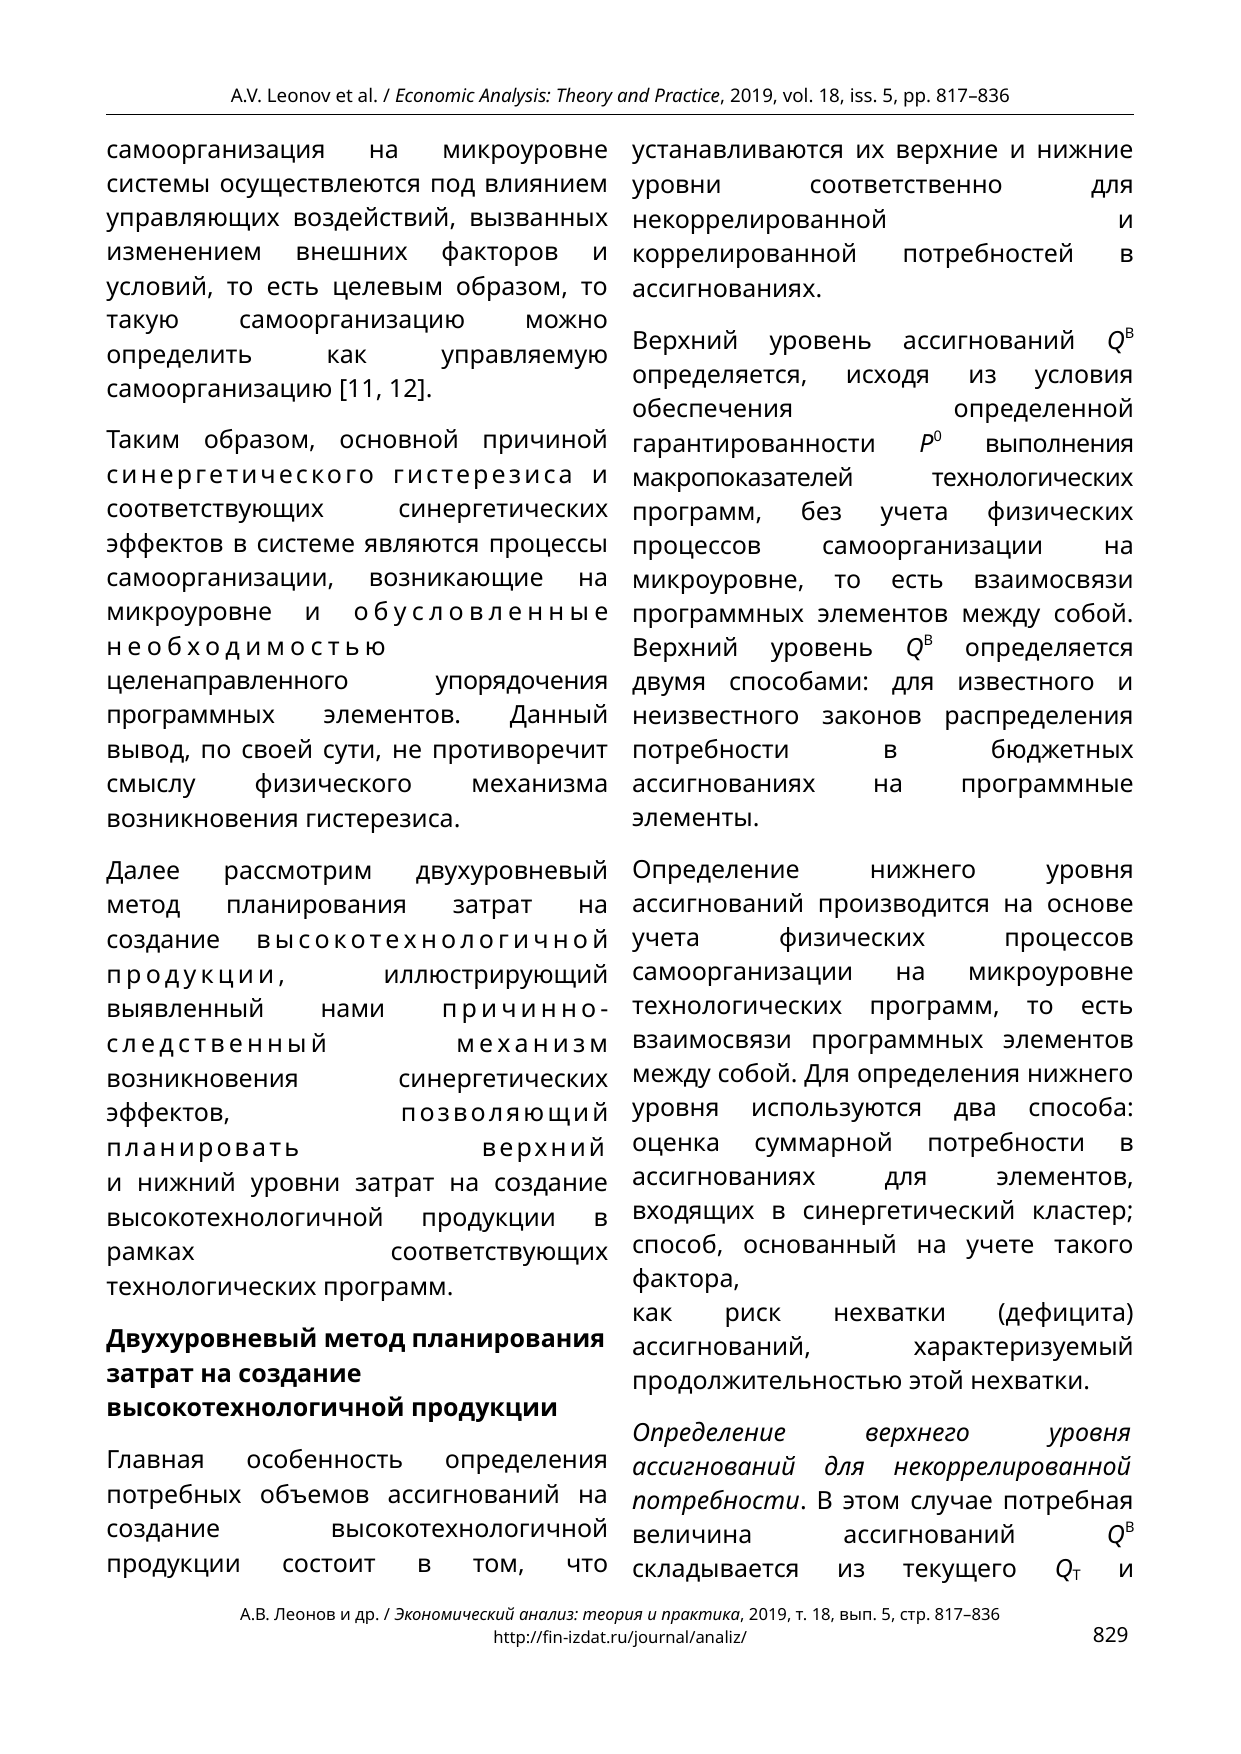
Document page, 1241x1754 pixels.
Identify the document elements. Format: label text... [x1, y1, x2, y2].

text Двухуровневый метод планирования затрат на создание высокотехнологичной продукции [106, 1321, 608, 1424]
text Таким образом, основной причиной синергетического гистерезиса и соответствующих синергетических эффектов в системе являются процессы самоорганизации, возникающие на микроуровне и обусловленные необходимостью целенаправленного упорядочения программных элементов. Данный вывод, по своей сути, не противоречит смыслу физического механизма возникновения гистерезиса. [106, 422, 608, 834]
text Определение верхнего уровня ассигнований для некоррелированной потребности. В этом случае потребная величина ассигнований QВ складывается из текущего QТ и [632, 1414, 1134, 1585]
text самоорганизация на микроуровне системы осуществлеются под влиянием управляющих воздействий, вызванных изменением внешних факторов и условий, то есть целевым образом, то такую самоорганизацию можно определить как управляемую самоорганизацию [11, 12]. [106, 132, 608, 404]
text Далее рассмотрим двухуровневый метод планирования затрат на создание высокотехнологичной продукции, иллюстрирующий выявленный нами причинно-следственный механизм возникновения синергетических эффектов, позволяющий планировать верхний и нижний уровни затрат на создание высокотехнологичной продукции в рамках соответствующих технологических программ. [106, 852, 608, 1303]
text устанавливаются их верхние и нижние уровни соответственно для некоррелированной и коррелированной потребностей в ассигнованиях. [632, 132, 1134, 305]
text Главная особенность определения потребных объемов ассигнований на создание высокотехнологичной продукции состоит в том, что [106, 1442, 608, 1580]
text Верхний уровень ассигнований QВ определяется, исходя из условия обеспечения определенной гарантированности Р0 выполнения макропоказателей технологических программ, без учета физических процессов самоорганизации на микроуровне, то есть взаимосвязи программных элементов между собой. Верхний уровень QВ определяется двумя способами: для известного и неизвестного законов распределения потребности в бюджетных ассигнованиях на программные элементы. [632, 323, 1134, 834]
text Определение нижнего уровня ассигнований производится на основе учета физических процессов самоорганизации на микроуровне технологических программ, то есть взаимосвязи программных элементов между собой. Для определения нижнего уровня используются два способа: оценка суммарной потребности в ассигнованиях для элементов, входящих в синергетический кластер; способ, основанный на учете такого фактора, как риск нехватки (дефицита) ассигнований, характеризуемый продолжительностью этой нехватки. [632, 852, 1134, 1397]
